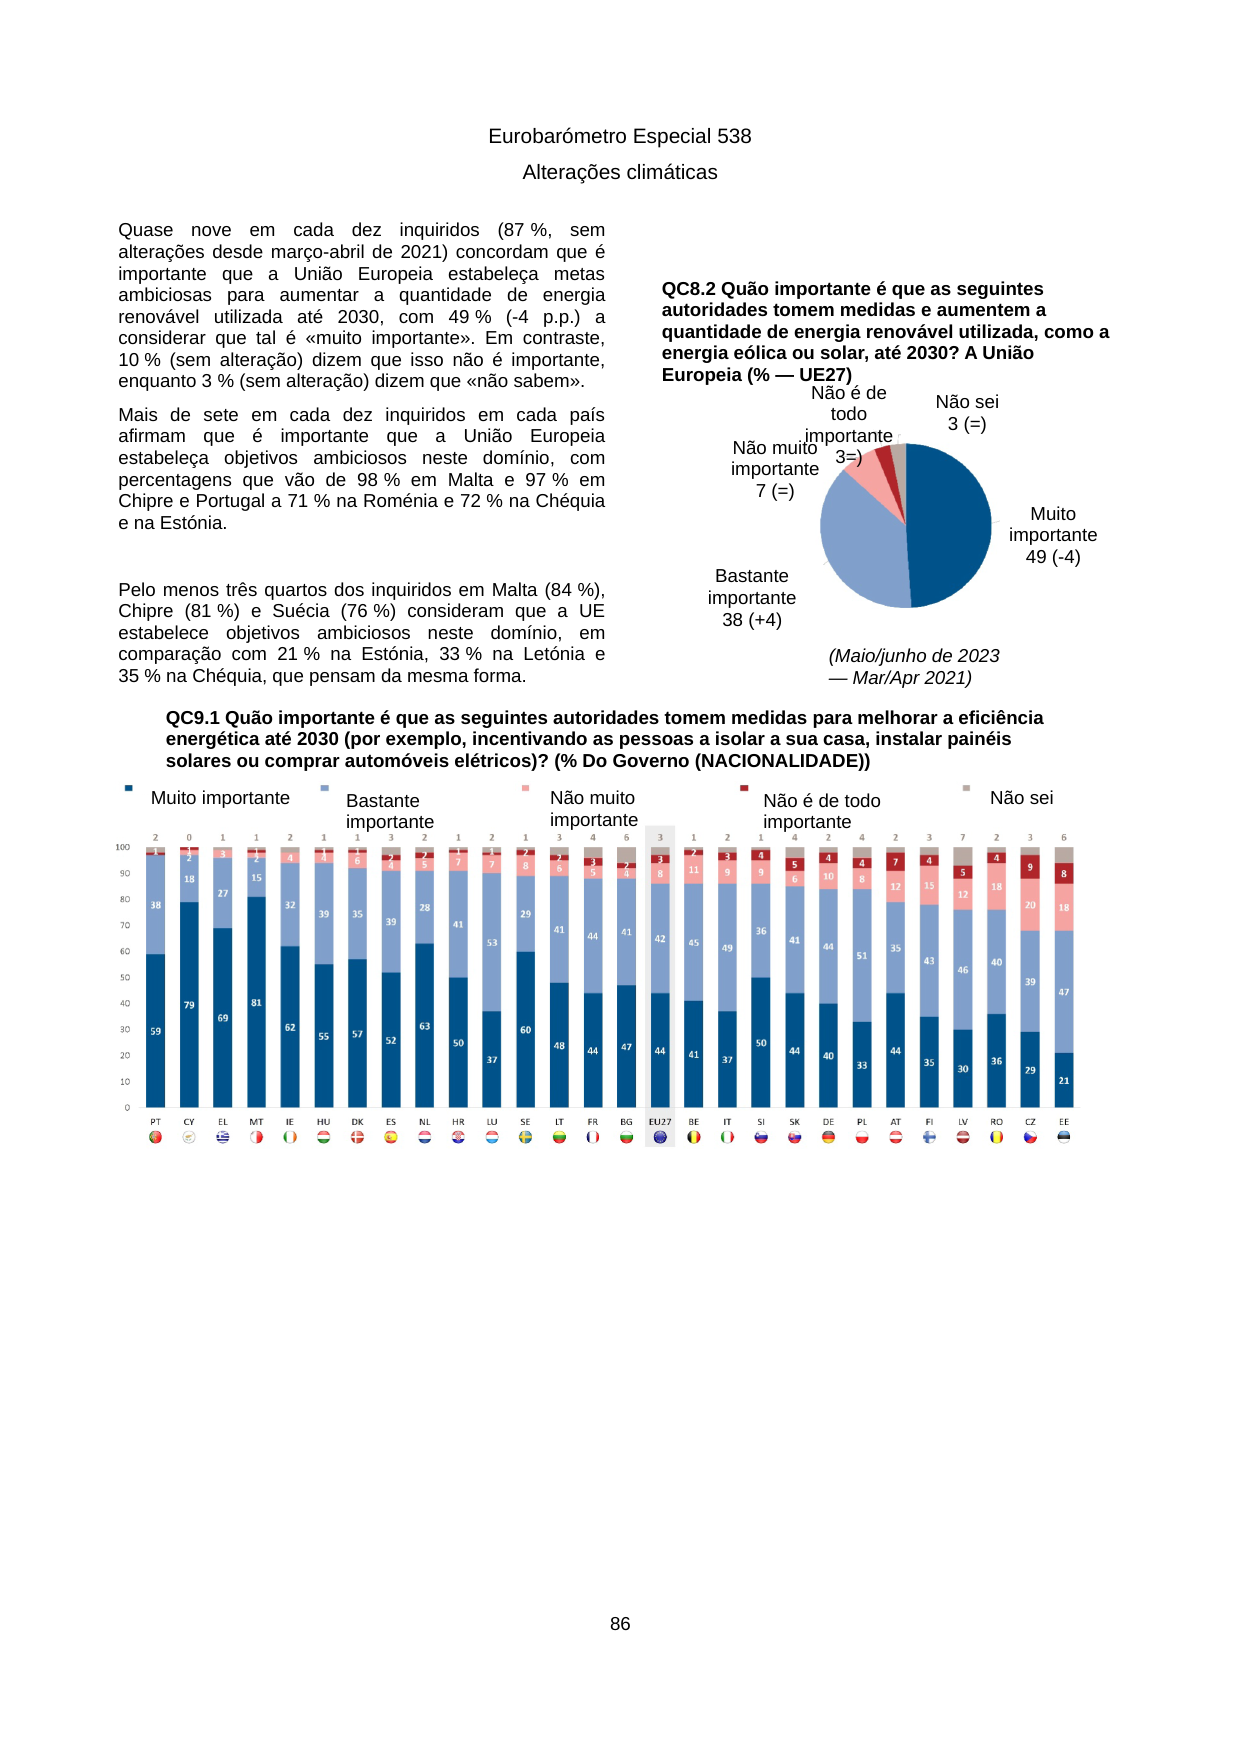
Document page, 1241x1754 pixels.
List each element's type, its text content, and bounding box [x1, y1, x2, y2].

picture [113, 779, 976, 795]
text Pelo menos três quartos dos inquiridos em Malta (84 %), Chipre (81 %) e Suécia (76 %) consideram que a UE estabelece objetivos ambiciosos neste domínio, em comparação com 21 % na Estónia, 33 % na Letónia e 35 % na Chéquia, que pensam da mesma forma. [118, 578, 605, 686]
picture [815, 429, 1004, 609]
picture [113, 822, 1088, 1149]
text Mais de sete em cada dez inquiridos em cada país afirmam que é importante que a União Europeia estabeleça objetivos ambiciosos neste domínio, com percentagens que vão de 98 % em Malta e 97 % em Chipre e Portugal a 71 % na Roménia e 72 % na Chéquia e na Estónia. [118, 404, 605, 533]
text Quase nove em cada dez inquiridos (87 %, sem alterações desde março-abril de 2021) concordam que é importante que a União Europeia estabeleça metas ambiciosas para aumentar a quantidade de energia renovável utilizada até 2030, com 49 % (-4 p.p.) a considerar que tal é «muito importante». Em contraste, 10 % (sem alteração) dizem que isso não é importante, enquanto 3 % (sem alteração) dizem que «não sabem». [118, 219, 605, 392]
